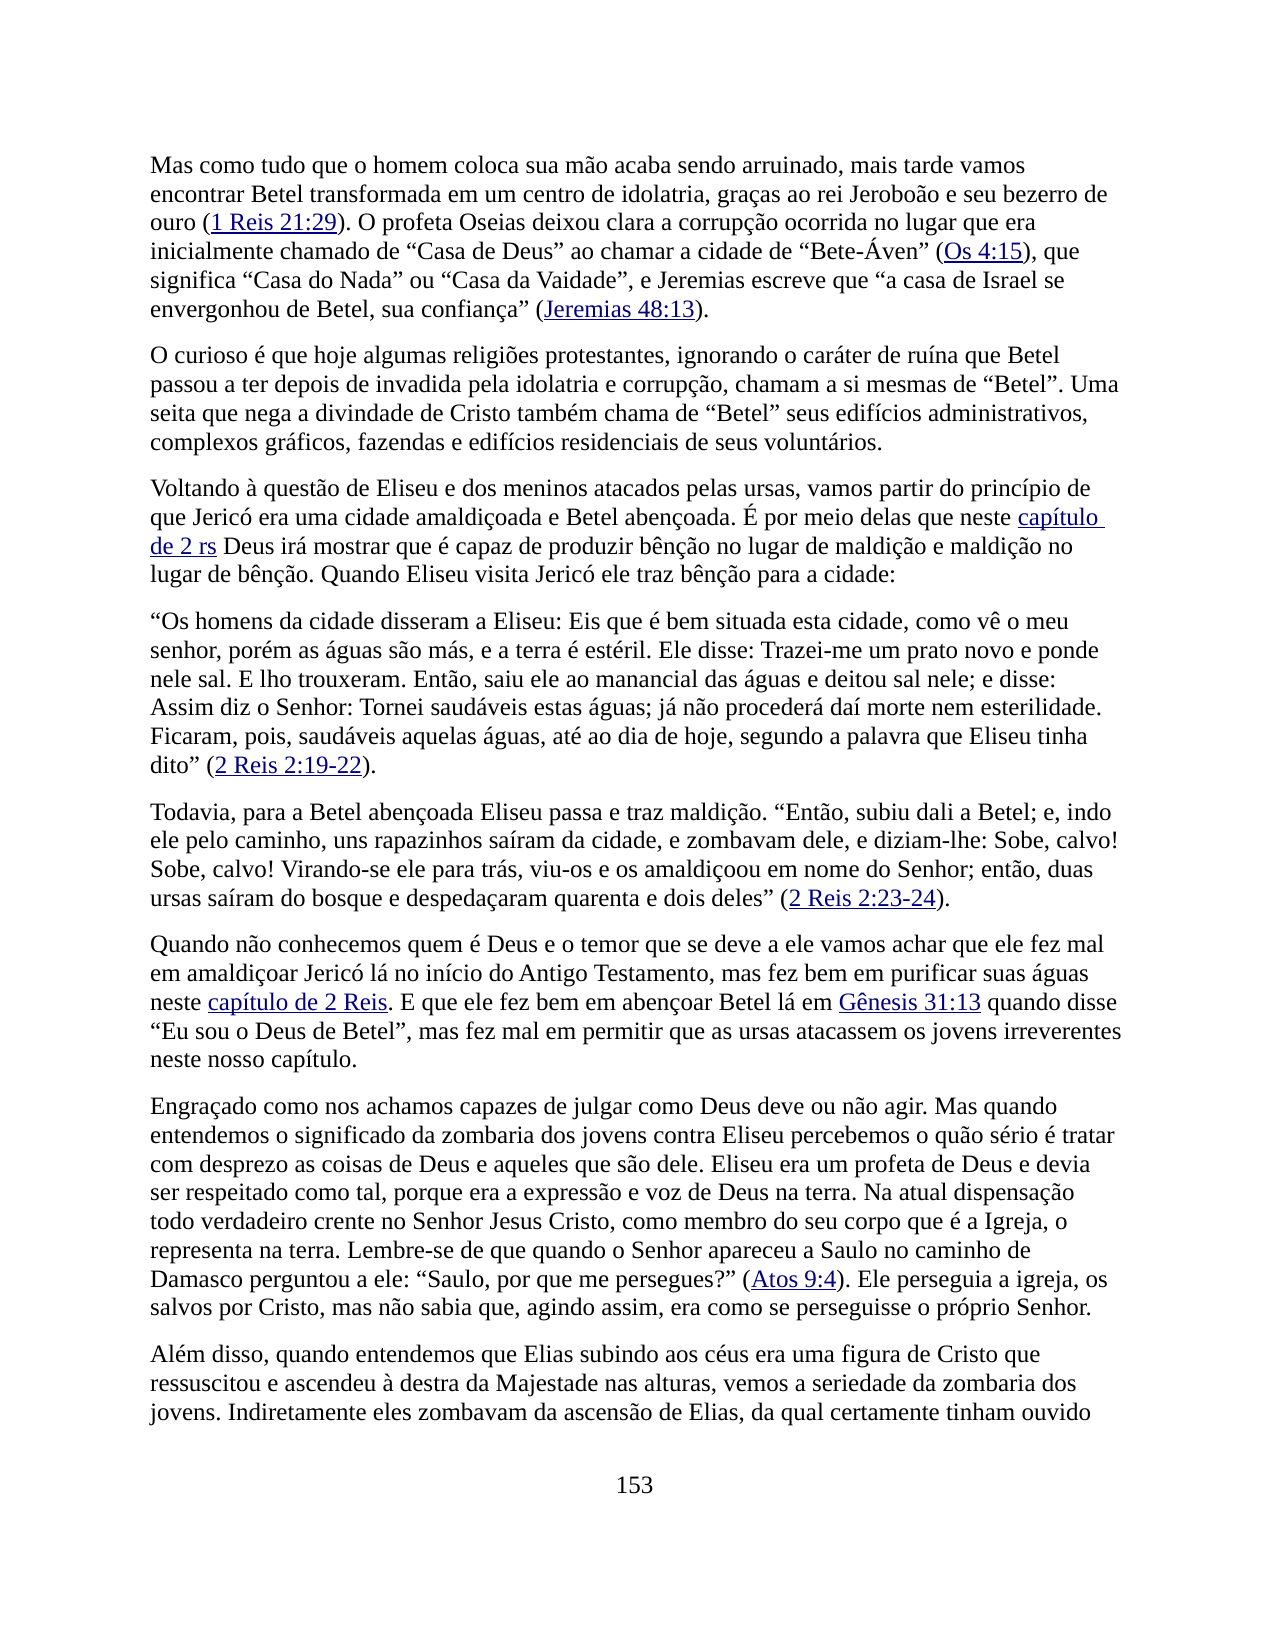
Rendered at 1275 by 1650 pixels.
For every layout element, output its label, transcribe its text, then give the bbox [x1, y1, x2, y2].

text Mas como tudo que o homem coloca sua mão acaba sendo arruinado, mais tarde vamos encontrar Betel transformada em um centro de idolatria, graças ao rei Jeroboão e seu bezerro de ouro (1 Reis 21:29). O profeta Oseias deixou clara a corrupção ocorrida no lugar que era inicialmente chamado de “Casa de Deus” ao chamar a cidade de “Bete-Áven” (Os 4:15), que significa “Casa do Nada” ou “Casa da Vaidade”, e Jeremias escreve que “a casa de Israel se envergonhou de Betel, sua confiança” (Jeremias 48:13). [150, 150, 1125, 322]
text Engraçado como nos achamos capazes de julgar como Deus deve ou não agir. Mas quando entendemos o significado da zombaria dos jovens contra Eliseu percebemos o quão sério é tratar com desprezo as coisas de Deus e aqueles que são dele. Eliseu era um profeta de Deus e devia ser respeitado como tal, porque era a expressão e voz de Deus na terra. Na atual dispensação todo verdadeiro crente no Senhor Jesus Cristo, como membro do seu corpo que é a Igreja, o representa na terra. Lembre-se de que quando o Senhor apareceu a Saulo no caminho de Damasco perguntou a ele: “Saulo, por que me persegues?” (Atos 9:4). Ele perseguia a igreja, os salvos por Cristo, mas não sabia que, agindo assim, era como se perseguisse o próprio Senhor. [150, 1091, 1125, 1321]
text Além disso, quando entendemos que Elias subindo aos céus era uma figura de Cristo que ressuscitou e ascendeu à destra da Majestade nas alturas, vemos a seriedade da zombaria dos jovens. Indiretamente eles zombavam da ascensão de Elias, da qual certamente tinham ouvido [150, 1339, 1125, 1425]
text Voltando à questão de Eliseu e dos meninos atacados pelas ursas, vamos partir do princípio de que Jericó era uma cidade amaldiçoada e Betel abençoada. É por meio delas que neste capítulo de 2 rs Deus irá mostrar que é capaz de produzir bênção no lugar de maldição e maldição no lugar de bênção. Quando Eliseu visita Jericó ele traz bênção para a cidade: [150, 473, 1125, 588]
text “Os homens da cidade disseram a Eliseu: Eis que é bem situada esta cidade, como vê o meu senhor, porém as águas são más, e a terra é estéril. Ele disse: Trazei-me um prato novo e ponde nele sal. E lho trouxeram. Então, saiu ele ao manancial das águas e deitou sal nele; e disse: Assim diz o Senhor: Tornei saudáveis estas águas; já não procederá daí morte nem esterilidade. Ficaram, pois, saudáveis aquelas águas, até ao dia de hoje, segundo a palavra que Eliseu tinha dito” (2 Reis 2:19-22). [150, 606, 1125, 779]
text Quando não conhecemos quem é Deus e o temor que se deve a ele vamos achar que ele fez mal em amaldiçoar Jericó lá no início do Antigo Testamento, mas fez bem em purificar suas águas neste capítulo de 2 Reis. E que ele fez bem em abençoar Betel lá em Gênesis 31:13 quando disse “Eu sou o Deus de Betel”, mas fez mal em permitir que as ursas atacassem os jovens irreverentes neste nosso capítulo. [150, 929, 1125, 1073]
text O curioso é que hoje algumas religiões protestantes, ignorando o caráter de ruína que Betel passou a ter depois de invadida pela idolatria e corrupção, chamam a si mesmas de “Betel”. Uma seita que nega a divindade de Cristo também chama de “Betel” seus edifícios administrativos, complexos gráficos, fazendas e edifícios residenciais de seus voluntários. [150, 340, 1125, 455]
text Todavia, para a Betel abençoada Eliseu passa e traz maldição. “Então, subiu dali a Betel; e, indo ele pelo caminho, uns rapazinhos saíram da cidade, e zombavam dele, e diziam-lhe: Sobe, calvo! Sobe, calvo! Virando-se ele para trás, viu-os e os amaldiçoou em nome do Senhor; então, duas ursas saíram do bosque e despedaçaram quarenta e dois deles” (2 Reis 2:23-24). [150, 797, 1125, 912]
